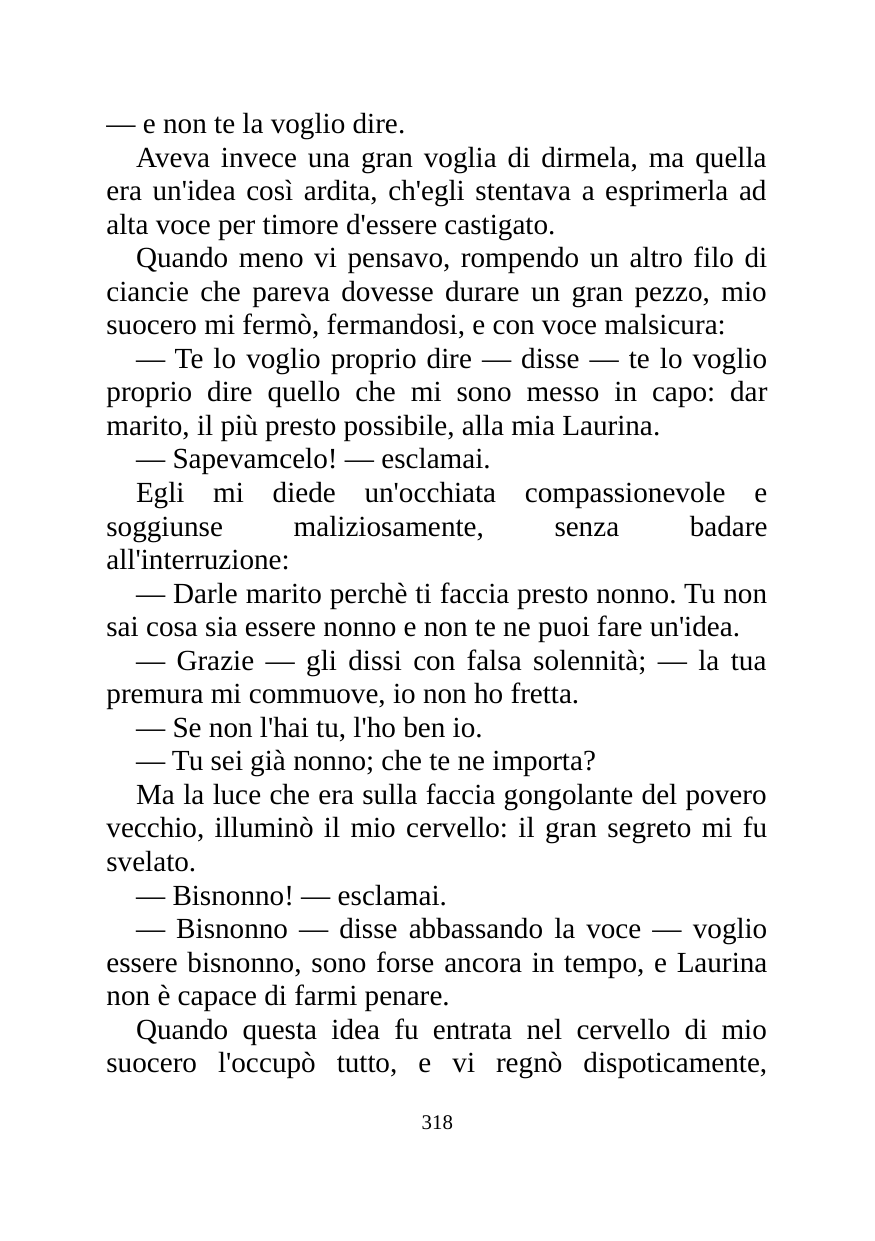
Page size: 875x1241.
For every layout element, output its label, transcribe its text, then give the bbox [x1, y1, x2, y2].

text — Bisnonno! — esclamai. [106, 878, 768, 911]
text — Sapevamcelo! — esclamai. [106, 442, 768, 475]
text — Bisnonno — disse abbassando la voce — voglio essere bisnonno, sono forse ancora in tempo, e Laurina non è capace di farmi penare. [106, 911, 768, 1012]
text — Te lo voglio proprio dire — disse — te lo voglio proprio dire quello che mi sono messo in capo: dar marito, il più presto possibile, alla mia Laurina. [106, 341, 768, 442]
text Ma la luce che era sulla faccia gongolante del povero vecchio, illuminò il mio cervello: il gran segreto mi fu svelato. [106, 777, 768, 878]
text Egli mi diede un'occhiata compassionevole e soggiunse maliziosamente, senza badare all'interruzione: [106, 475, 768, 576]
text Quando meno vi pensavo, rompendo un altro filo di ciancie che pareva dovesse durare un gran pezzo, mio suocero mi fermò, fermandosi, e con voce malsicura: [106, 240, 768, 341]
text — Tu sei già nonno; che te ne importa? [106, 743, 768, 777]
text — Se non l'hai tu, l'ho ben io. [106, 710, 768, 743]
text Aveva invece una gran voglia di dirmela, ma quella era un'idea così ardita, ch'egli stentava a esprimerla ad alta voce per timore d'essere castigato. [106, 140, 768, 240]
text Quando questa idea fu entrata nel cervello di mio suocero l'occupò tutto, e vi regnò dispoticamente, [106, 1012, 768, 1079]
text — e non te la voglio dire. [106, 106, 768, 140]
text — Darle marito perchè ti faccia presto nonno. Tu non sai cosa sia essere nonno e non te ne puoi fare un'idea. [106, 576, 768, 643]
text — Grazie — gli dissi con falsa solennità; — la tua premura mi commuove, io non ho fretta. [106, 643, 768, 710]
